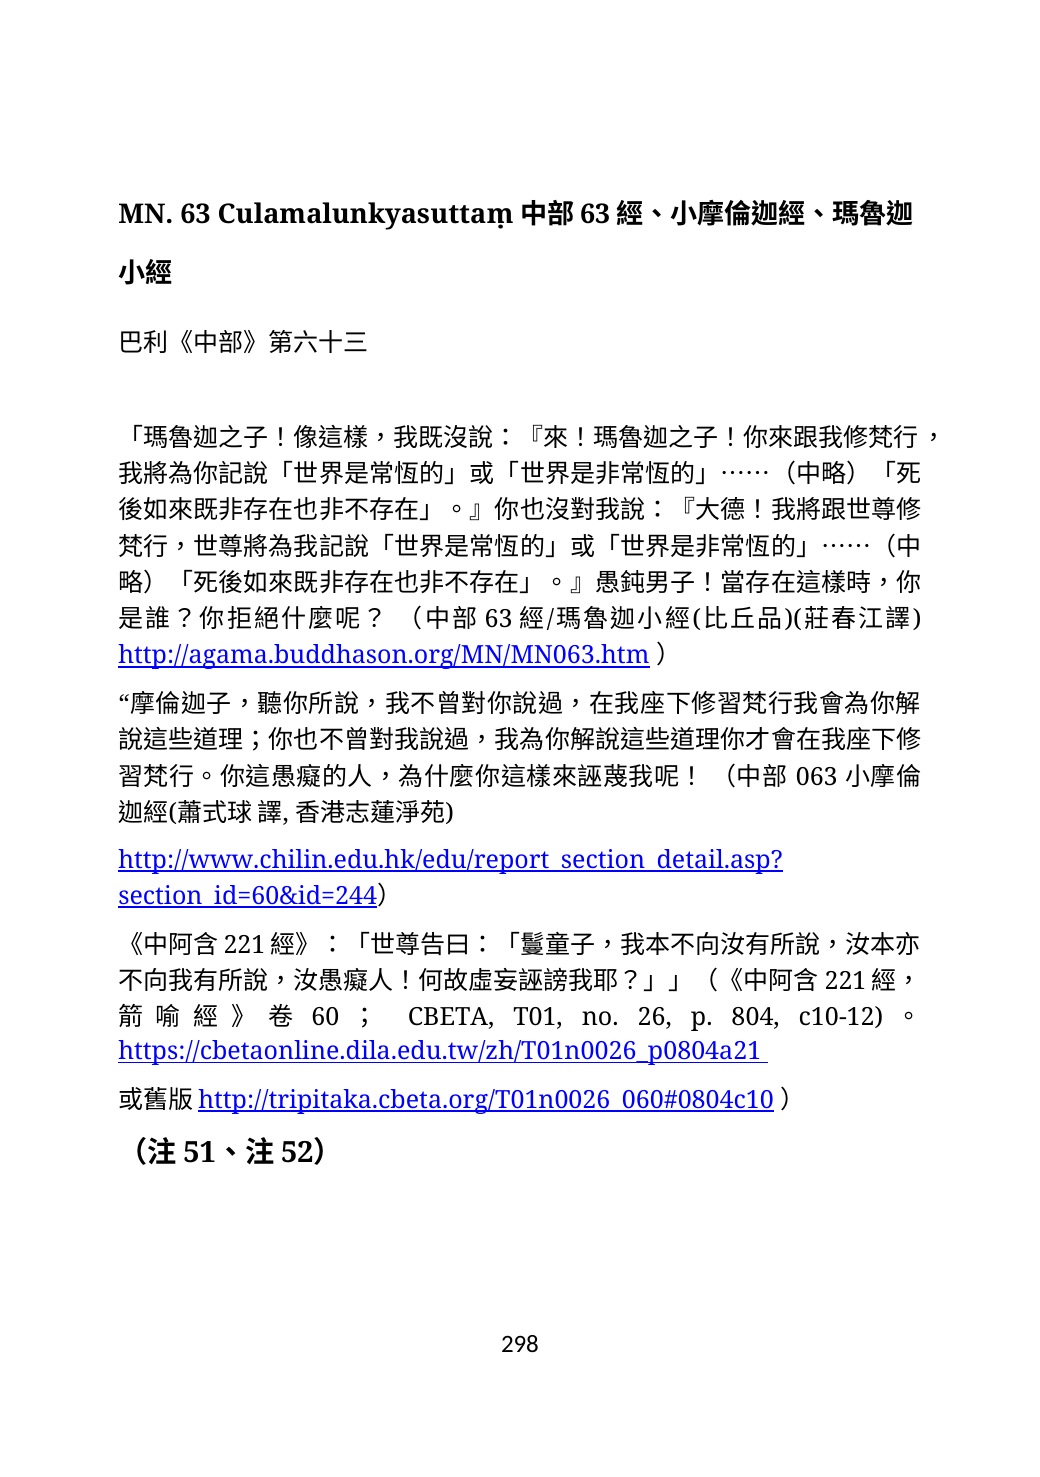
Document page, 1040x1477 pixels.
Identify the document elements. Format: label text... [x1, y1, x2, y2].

text （注 51、注 52） [118, 1128, 921, 1171]
text 或舊版http://tripitaka.cbeta.org/T01n0026_060#0804c10 ） [118, 1079, 921, 1116]
text 巴利《中部》第六十三 [118, 322, 921, 358]
subtitle MN. 63 Culamalunkyasuttaṃ 中部63經、小摩倫迦經、瑪魯迦小經 [118, 192, 921, 290]
text http://www.chilin.edu.hk/edu/report_section_detail.asp?section_id=60&id=244） [118, 841, 921, 912]
text 「瑪魯迦之子！像這樣，我既沒說：『來！瑪魯迦之子！你來跟我修梵行，我將為你記說「世界是常恆的」或「世界是非常恆的」……（中略）「死後如來既非存在也非不存在」。』你也沒對我說：『大德！我將跟世尊修梵行，世尊將為我記說「世界是常恆的」或「世界是非常恆的」……（中略）「死後如來既非存在也非不存在」。』愚鈍男子！當存在這樣時，你是誰？你拒絕什麼呢？ （中部63經/瑪魯迦小經(比丘品)(莊春江譯) http://agama.buddhason.org/MN/MN063.htm ） [118, 417, 921, 671]
text 《中阿含221經》：「世尊告曰：「鬘童子，我本不向汝有所說，汝本亦不向我有所說，汝愚癡人！何故虛妄誣謗我耶？」」（《中阿含221經，箭喻經》卷60； CBETA, T01, no. 26, p. 804, c10-12)。 https://cbetaonline.dila.edu.tw/zh/T01n0026_p0804a21 [118, 924, 921, 1067]
text “摩倫迦子，聽你所說，我不曾對你說過，在我座下修習梵行我會為你解說這些道理；你也不曾對我說過，我為你解說這些道理你才會在我座下修習梵行。你這愚癡的人，為什麼你這樣來誣蔑我呢！ （中部 063 小摩倫迦經(蕭式球 譯, 香港志蓮淨苑) [118, 684, 921, 829]
